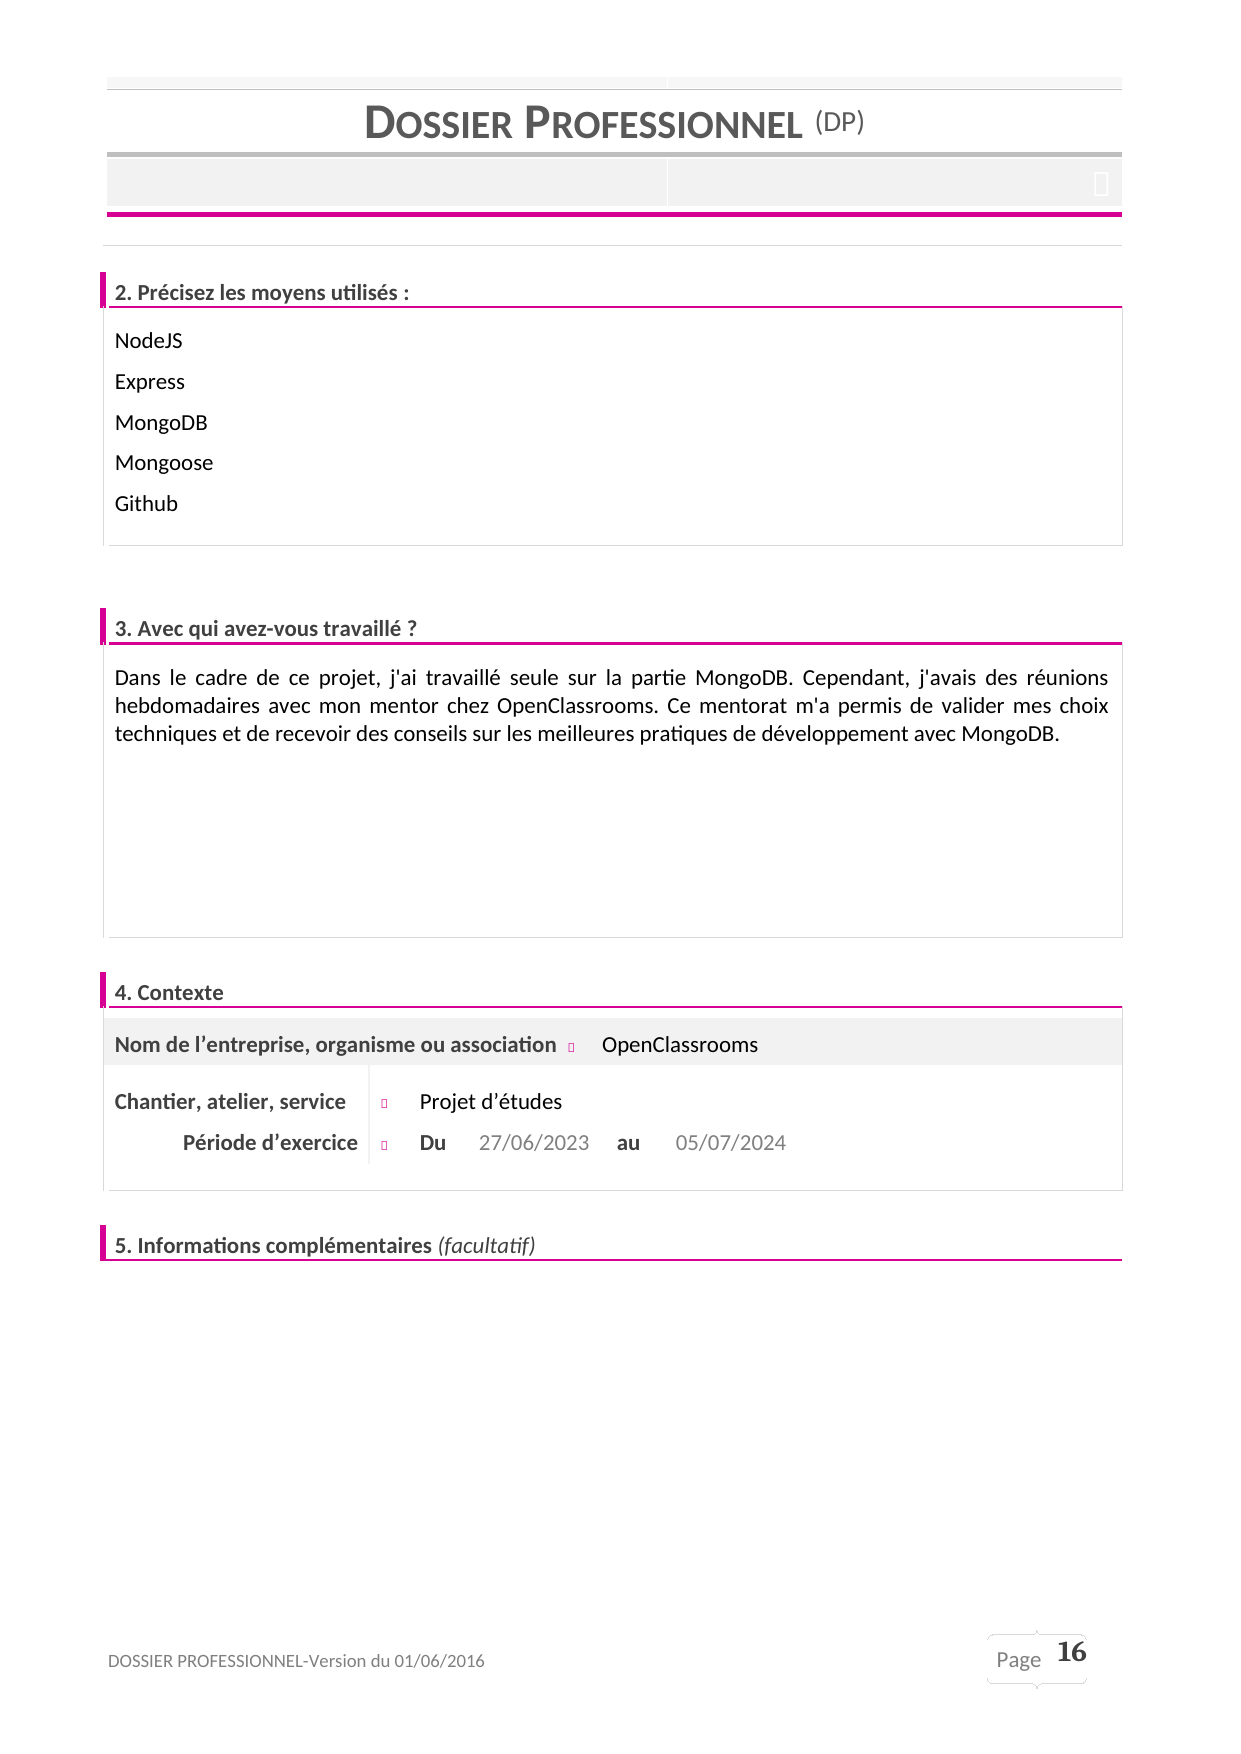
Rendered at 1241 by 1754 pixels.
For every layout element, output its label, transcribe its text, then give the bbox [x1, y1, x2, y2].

table_cell [103, 246, 1122, 272]
table_cell Projet d’études [408, 1081, 1122, 1123]
table_cell Nom de l’entreprise, organisme ou association  [104, 1018, 591, 1065]
table_cell 2. Précisez les moyens utilisés : [106, 272, 1122, 306]
table_cell [370, 1065, 1122, 1081]
table_cell 5. Informations complémentaires (facultatif) [106, 1225, 1122, 1259]
table_cell [103, 545, 1122, 608]
table_cell 05/07/2024 [664, 1123, 1122, 1164]
table_cell  [370, 1081, 408, 1123]
table_cell [591, 1008, 1122, 1018]
table_cell NodeJS Express MongoDB Mongoose Github [104, 306, 1122, 545]
table_cell OpenClassrooms [591, 1018, 1122, 1065]
table_cell 27/06/2023 [468, 1123, 605, 1164]
table_cell [103, 1190, 1122, 1225]
table_cell [104, 1006, 591, 1018]
table_cell Dans le cadre de ce projet, j'ai travaillé seule sur la partie MongoDB. Cependant, j'avais des réunions hebdomadaires avec mon mentor chez OpenClassrooms. Ce mentorat m'a permis de valider mes choix techniques et de recevoir des conseils sur les meilleures pratiques de développement avec MongoDB. [104, 642, 1122, 937]
table_cell  [370, 1123, 408, 1164]
table_cell [104, 1065, 368, 1081]
table_cell Du [408, 1123, 467, 1164]
table_cell [103, 937, 1122, 972]
table_cell Chantier, atelier, service [104, 1081, 368, 1123]
table_cell au [605, 1123, 664, 1164]
table_cell Période d’exercice [104, 1123, 368, 1164]
table_cell 4. Contexte [106, 972, 1122, 1006]
table_cell [104, 1164, 1122, 1190]
table_cell 3. Avec qui avez-vous travaillé ? [106, 608, 1122, 642]
